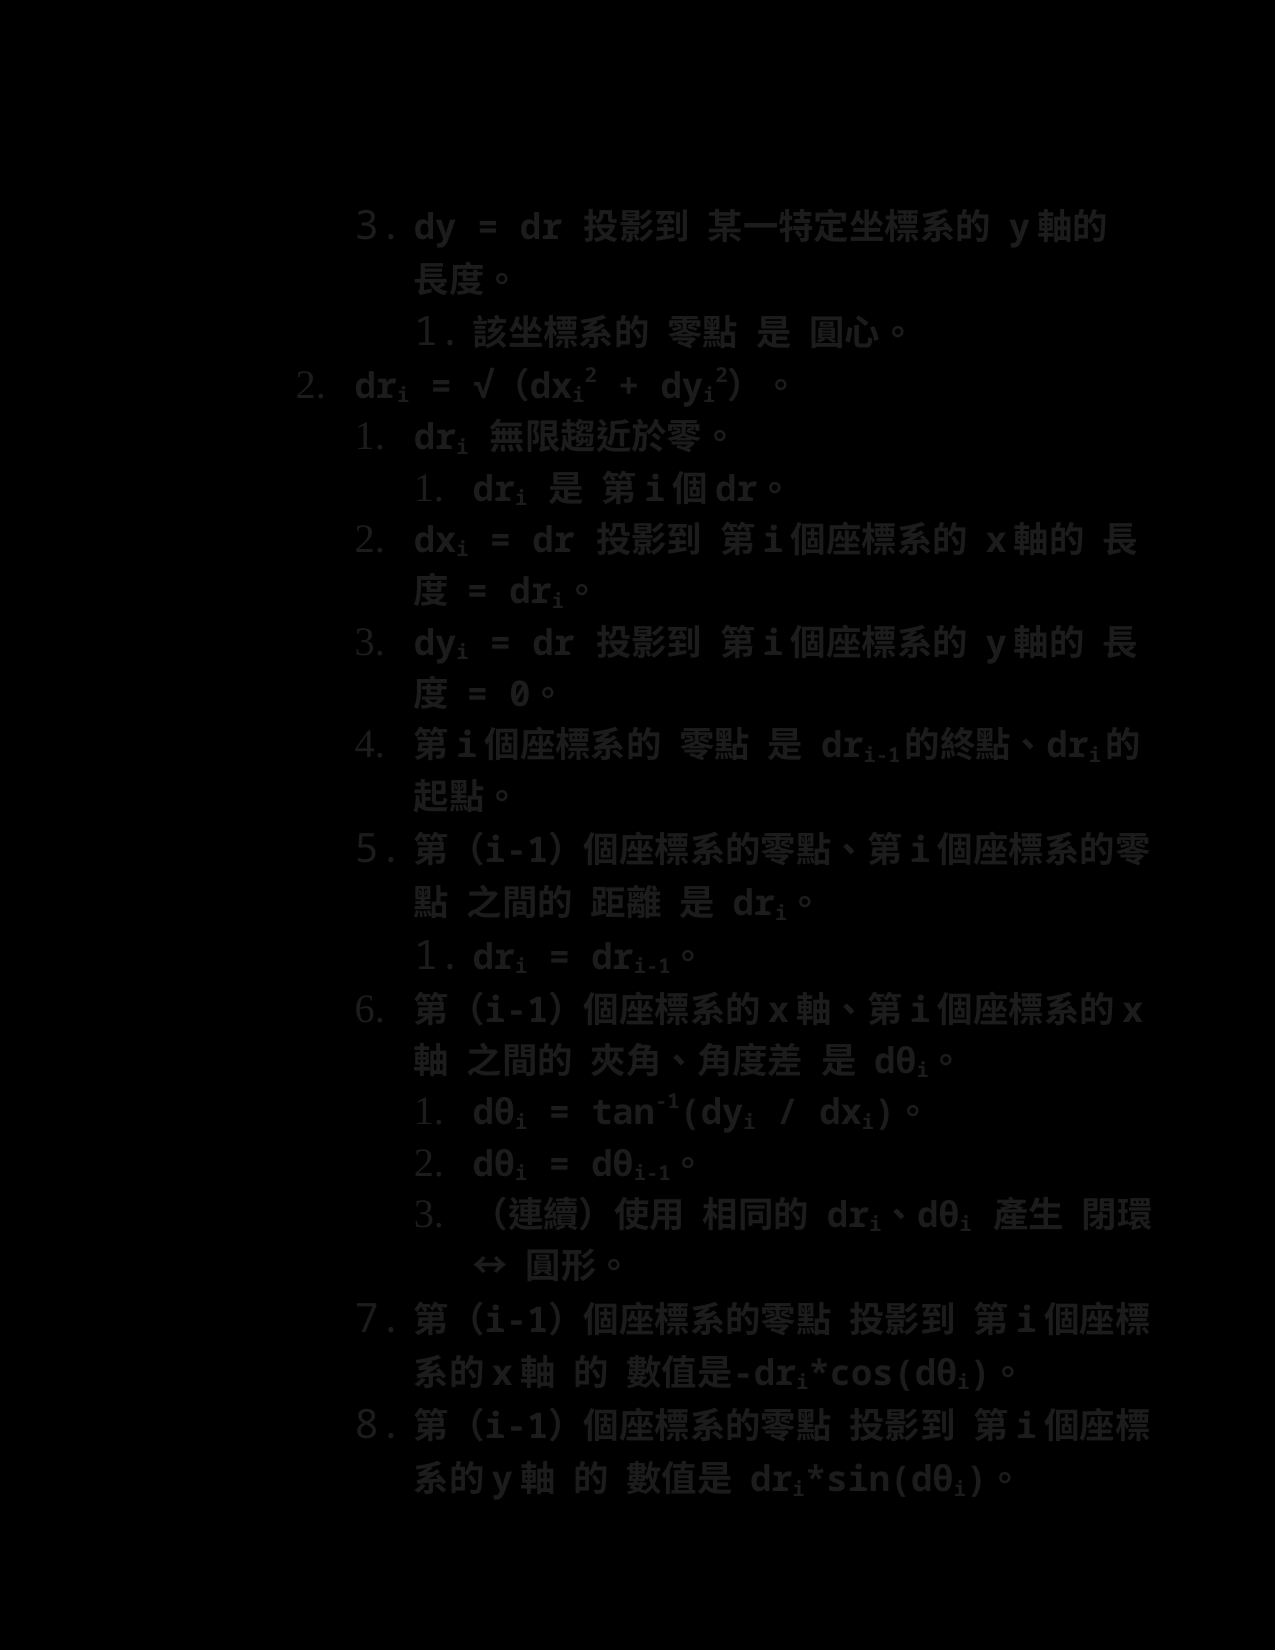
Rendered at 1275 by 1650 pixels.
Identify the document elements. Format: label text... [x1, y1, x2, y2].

list dri 無限趨近於零。 [354, 409, 1157, 460]
list dri = √（dxi2 + dyi2）。 [295, 357, 1157, 409]
list 第（i-1）個座標系的x軸、第i個座標系的x軸 之間的 夾角、角度差 是 dθi。 [354, 981, 1157, 1084]
list dθi = tan-1(dyi / dxi)。 [413, 1084, 1157, 1135]
list dri = dri-1。 [413, 926, 1157, 981]
list dyi = dr 投影到 第i個座標系的 y軸的 長度 = 0。 [354, 614, 1157, 717]
list 第i個座標系的 零點 是 dri-1的終點、dri的起點。 [354, 717, 1157, 819]
list （連續）使用 相同的 dri、dθi 產生 閉環 ↔ 圓形。 [413, 1186, 1157, 1289]
list 第（i-1）個座標系的零點 投影到 第i個座標系的y軸 的 數值是 dri*sin(dθi)。 [354, 1395, 1157, 1502]
list dy = dr 投影到 某一特定坐標系的 y軸的 長度。 [354, 196, 1157, 302]
list 該坐標系的 零點 是 圓心。 [413, 302, 1157, 357]
list 第（i-1）個座標系的零點、第i個座標系的零點 之間的 距離 是 dri。 [354, 819, 1157, 926]
list dθi = dθi-1。 [413, 1135, 1157, 1186]
list 第（i-1）個座標系的零點 投影到 第i個座標系的x軸 的 數值是-dri*cos(dθi)。 [354, 1289, 1157, 1395]
list dxi = dr 投影到 第i個座標系的 x軸的 長度 = dri。 [354, 511, 1157, 614]
list dri 是 第i個dr。 [413, 460, 1157, 511]
